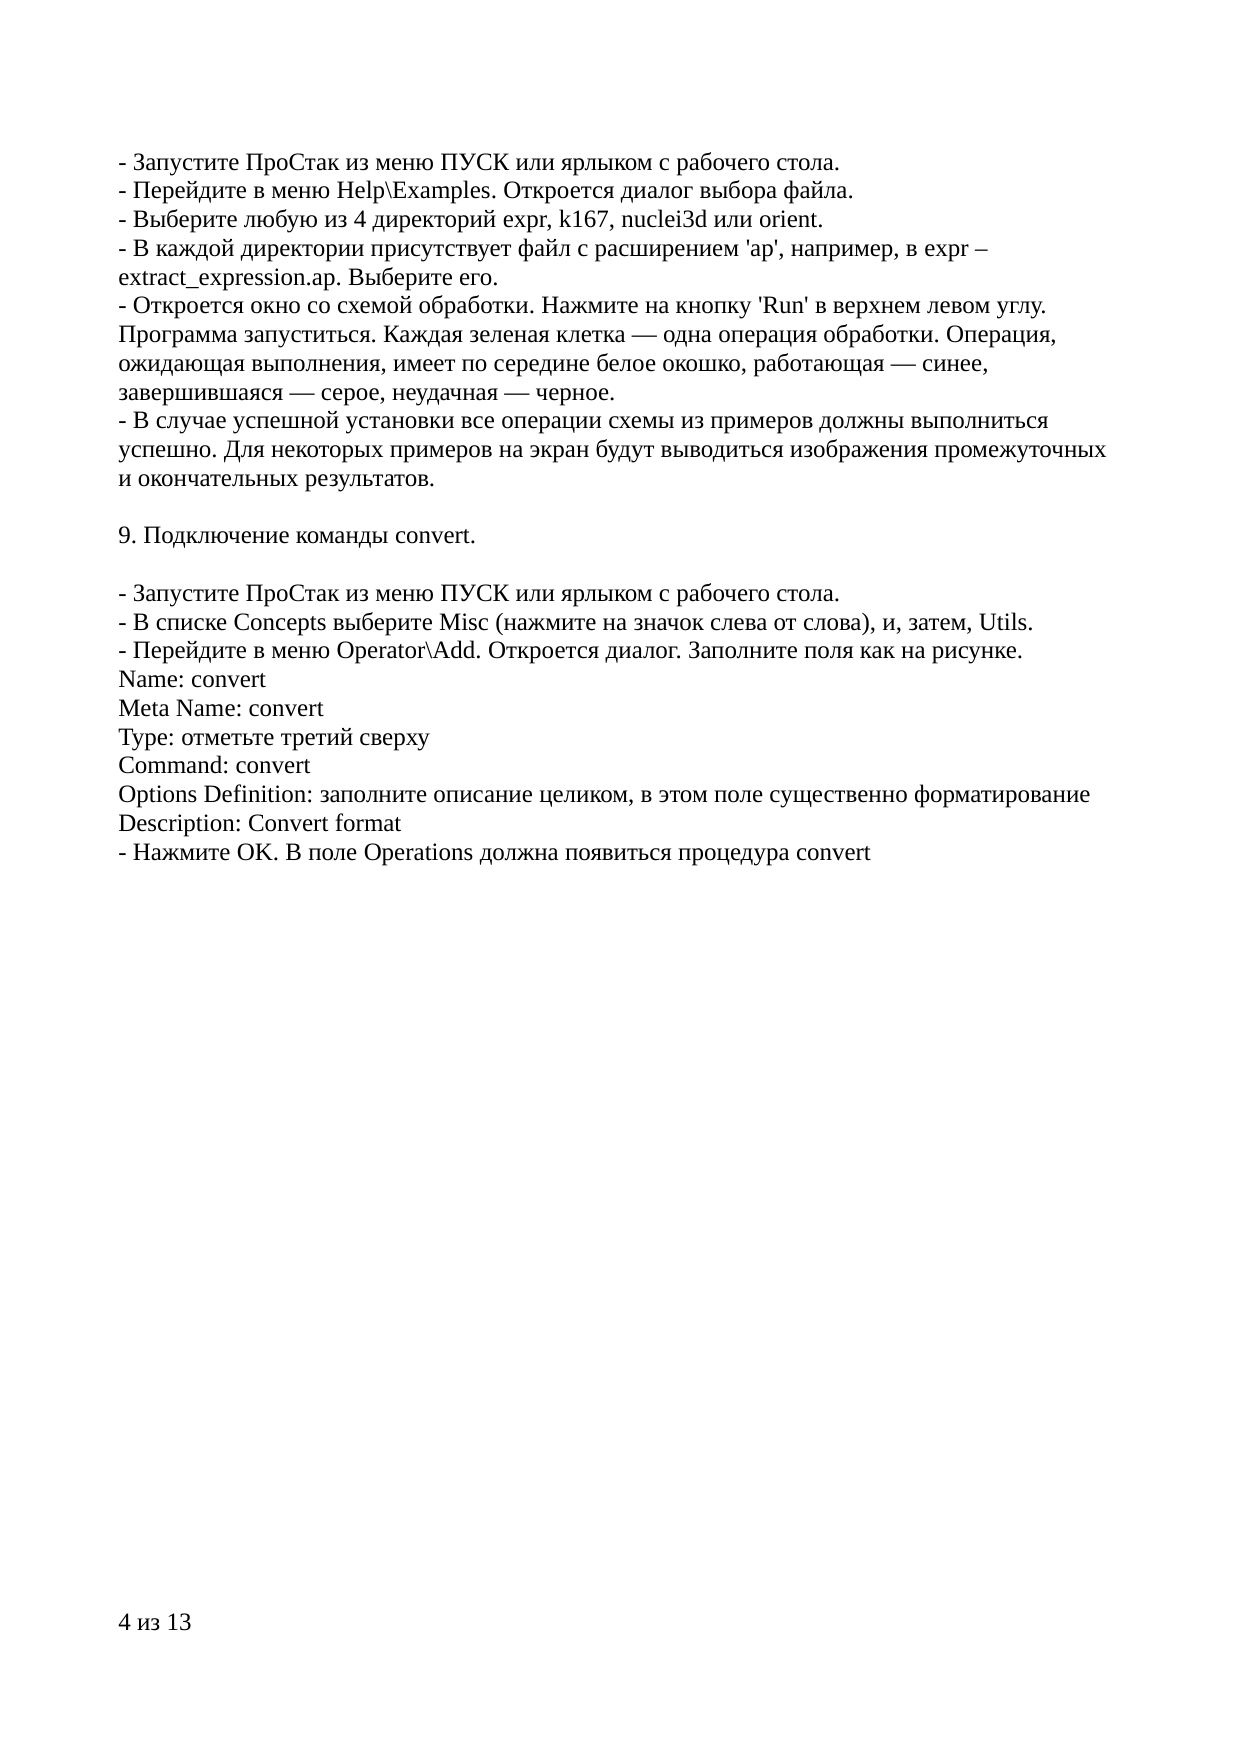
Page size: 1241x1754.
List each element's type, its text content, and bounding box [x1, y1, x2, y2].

text 9. Подключение команды convert. [118, 521, 1122, 549]
text Meta Name: convert [118, 693, 1122, 722]
text - В списке Concepts выберите Misc (нажмите на значок слева от слова), и, затем, Utils. [118, 607, 1122, 636]
text - В случае успешной установки все операции схемы из примеров должны выполниться успешно. Для некоторых примеров на экран будут выводиться изображения промежуточных и окончательных результатов. [118, 406, 1122, 492]
text Command: convert [118, 751, 1122, 779]
text Name: convert [118, 664, 1122, 693]
text - Нажмите OK. В поле Operations должна появиться процедура convert [118, 837, 1122, 866]
text - Перейдите в меню Operator\Add. Откроется диалог. Заполните поля как на рисунке. [118, 636, 1122, 664]
text Type: отметьте третий сверху [118, 722, 1122, 751]
text - Запустите ПроСтак из меню ПУСК или ярлыком с рабочего стола. [118, 578, 1122, 607]
text Description: Convert format [118, 808, 1122, 837]
text - Перейдите в меню Help\Examples. Откроется диалог выбора файла. [118, 176, 1122, 204]
text - Запустите ПроСтак из меню ПУСК или ярлыком с рабочего стола. [118, 147, 1122, 176]
text Options Definition: заполните описание целиком, в этом поле существенно форматирование [118, 779, 1122, 808]
text - Откроется окно со схемой обработки. Нажмите на кнопку 'Run' в верхнем левом углу. Программа запуститься. Каждая зеленая клетка — одна операция обработки. Операция, ожидающая выполнения, имеет по середине белое окошко, работающая — синее, завершившаяся — серое, неудачная — черное. [118, 291, 1122, 406]
text - Выберите любую из 4 директорий expr, k167, nuclei3d или orient. [118, 204, 1122, 233]
text - В каждой директории присутствует файл с расширением 'ap', например, в expr – extract_expression.ap. Выберите его. [118, 233, 1122, 291]
